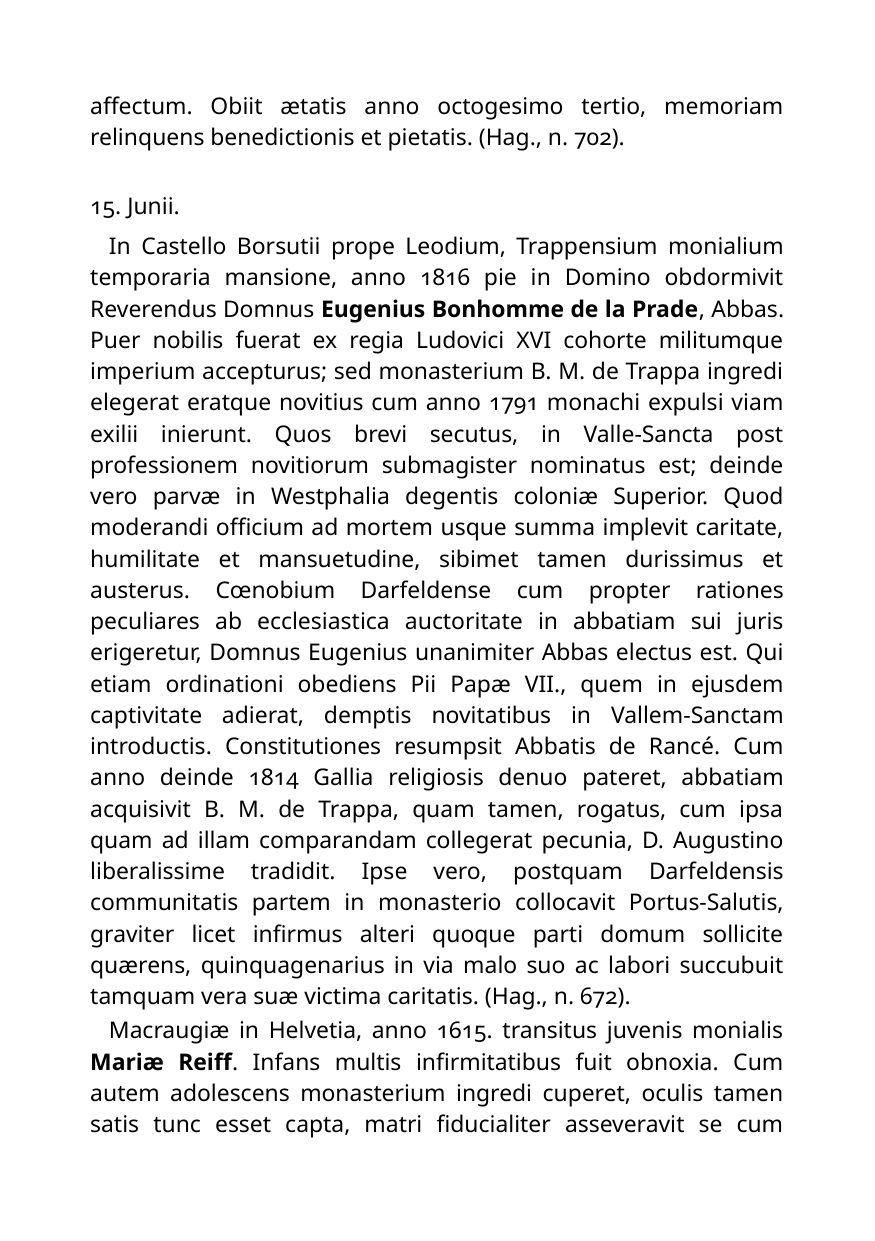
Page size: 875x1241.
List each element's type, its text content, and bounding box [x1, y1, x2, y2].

text Macraugiæ in Helvetia, anno 1615. transitus juvenis monialis Mariæ Reiff. Infans multis infirmitatibus fuit obnoxia. Cum autem adolescens monasterium ingredi cuperet, oculis tamen satis tunc esset capta, matri fiducialiter asseveravit se cum [90, 1014, 784, 1139]
text affectum. Obiit ætatis anno octogesimo tertio, memoriam relinquens benedictionis et pietatis. (Hag., n. 702). [90, 90, 784, 152]
text 15. Junii. [90, 190, 784, 221]
text In Castello Borsutii prope Leodium, Trappensium monialium temporaria mansione, anno 1816 pie in Domino obdormivit Reverendus Domnus Eugenius Bonhomme de la Prade, Abbas. Puer nobilis fuerat ex regia Ludovici XVI cohorte militumque imperium accepturus; sed monasterium B. M. de Trappa ingredi elegerat eratque novitius cum anno 1791 monachi expulsi viam exilii inierunt. Quos brevi secutus, in Valle-Sancta post professionem novitiorum submagister nominatus est; deinde vero parvæ in Westphalia degentis coloniæ Superior. Quod moderandi officium ad mortem usque summa implevit caritate, humilitate et mansuetudine, sibimet tamen durissimus et austerus. Cœnobium Darfeldense cum propter rationes peculiares ab ecclesiastica auctoritate in abbatiam sui juris erigeretur, Domnus Eugenius unanimiter Abbas electus est. Qui etiam ordinationi obediens Pii Papæ VII., quem in ejusdem captivitate adierat, demptis novitatibus in Vallem-Sanctam introductis. Constitutiones resumpsit Abbatis de Rancé. Cum anno deinde 1814 Gallia religiosis denuo pateret, abbatiam acquisivit B. M. de Trappa, quam tamen, rogatus, cum ipsa quam ad illam comparandam collegerat pecunia, D. Augustino liberalissime tradidit. Ipse vero, postquam Darfeldensis communitatis partem in monasterio collocavit Portus-Salutis, graviter licet infirmus alteri quoque parti domum sollicite quærens, quinquagenarius in via malo suo ac labori succubuit tamquam vera suæ victima caritatis. (Hag., n. 672). [90, 230, 784, 1011]
